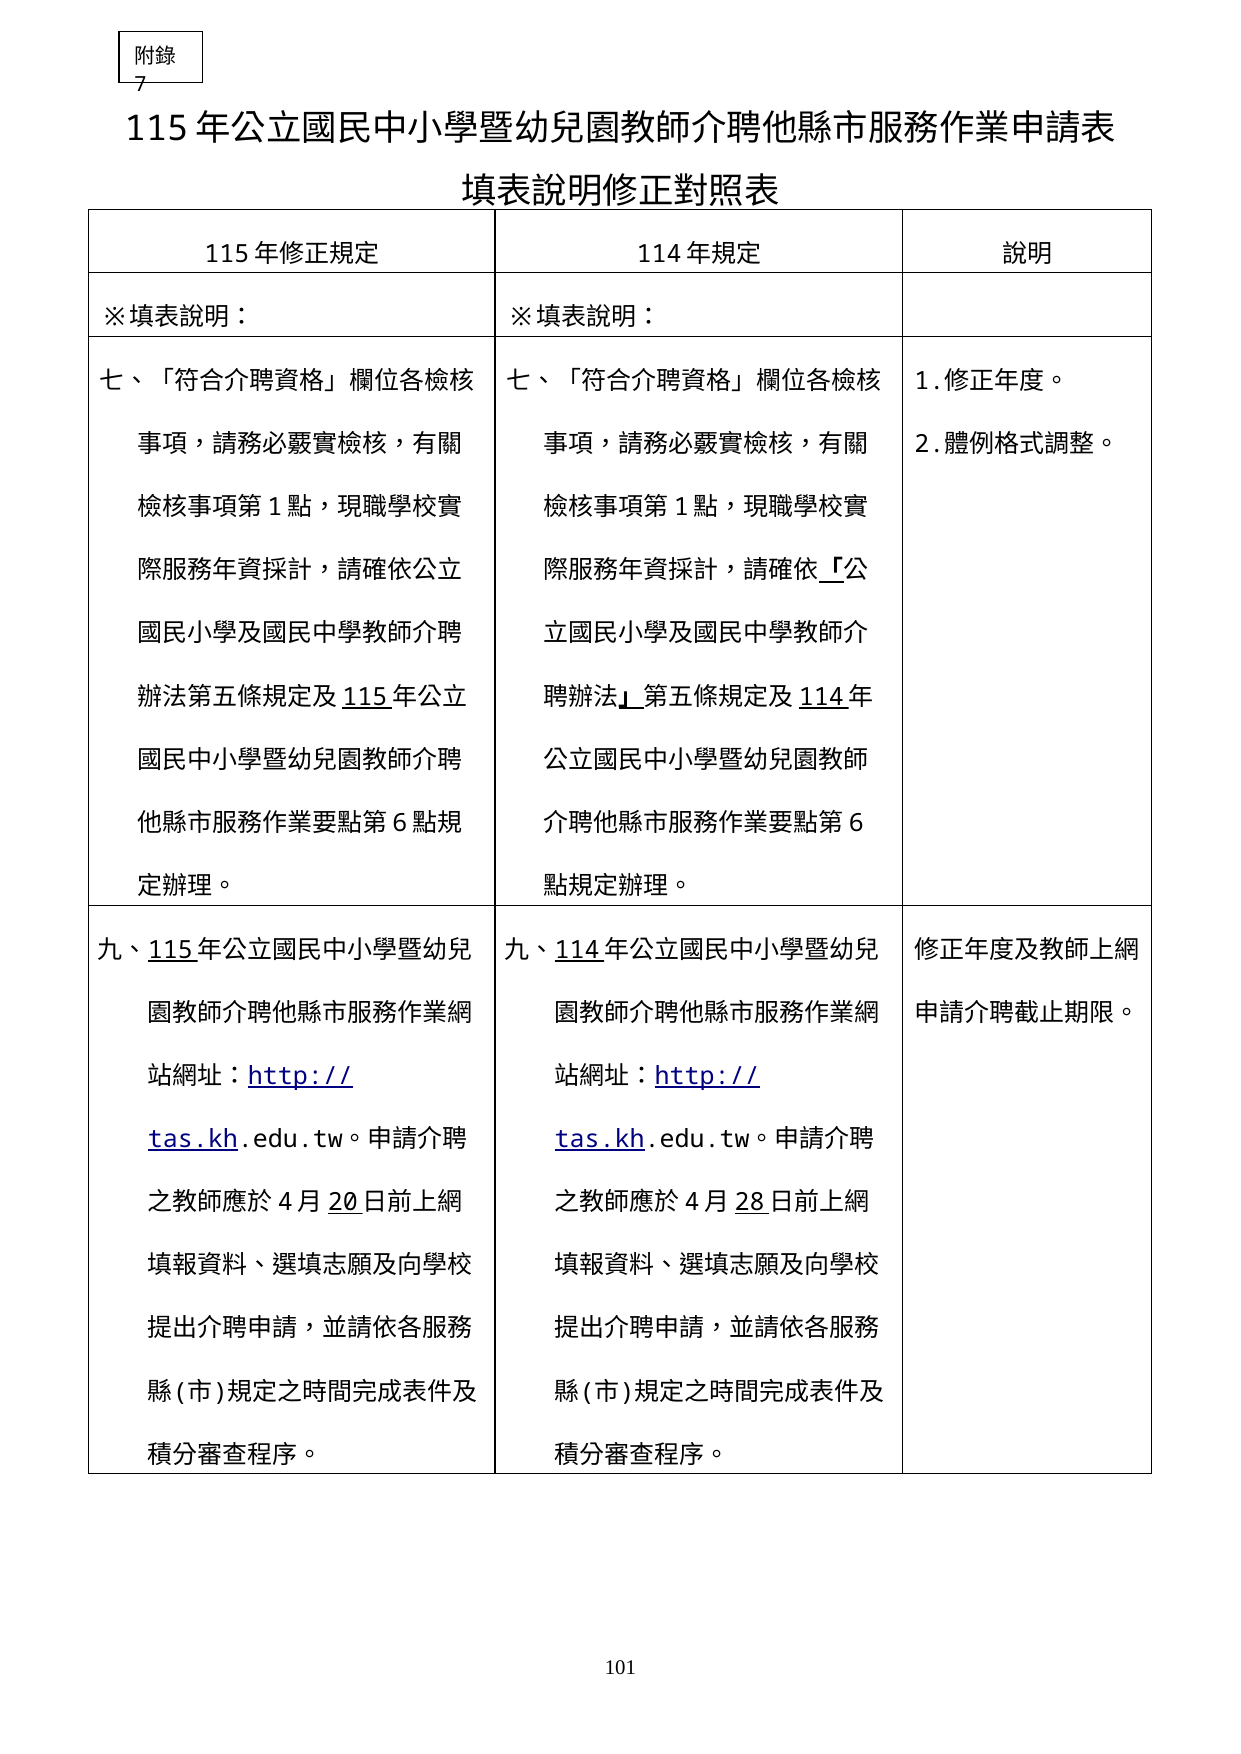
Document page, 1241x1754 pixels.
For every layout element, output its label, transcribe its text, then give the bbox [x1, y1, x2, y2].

table_cell 九、114年公立國民中小學暨幼兒園教師介聘他縣市服務作業網站網址：http://tas.kh.edu.tw。申請介聘之教師應於4月28日前上網填報資料、選填志願及向學校提出介聘申請，並請依各服務縣(市)規定之時間完成表件及積分審查程序。 [496, 906, 902, 1473]
table_cell 1.修正年度。 2.體例格式調整。 [903, 337, 1151, 904]
table_cell 九、115年公立國民中小學暨幼兒園教師介聘他縣市服務作業網站網址：http://tas.kh.edu.tw。申請介聘之教師應於4月20日前上網填報資料、選填志願及向學校提出介聘申請，並請依各服務縣(市)規定之時間完成表件及積分審查程序。 [89, 906, 494, 1473]
table_cell ※填表說明： [496, 273, 902, 336]
table_cell ※填表說明： [89, 273, 494, 336]
table_cell [903, 273, 1151, 336]
table_header 說明 [903, 210, 1151, 272]
table_cell 七、「符合介聘資格」欄位各檢核事項，請務必覈實檢核，有關檢核事項第1點，現職學校實際服務年資採計，請確依「公立國民小學及國民中學教師介聘辦法」第五條規定及114年公立國民中小學暨幼兒園教師介聘他縣市服務作業要點第6點規定辦理。 [496, 337, 902, 904]
text 115年公立國民中小學暨幼兒園教師介聘他縣市服務作業申請表填表說明修正對照表 [118, 84, 1122, 209]
table_header 115年修正規定 [89, 210, 494, 272]
table_cell 修正年度及教師上網申請介聘截止期限。 [903, 906, 1151, 1473]
table_header 114年規定 [496, 210, 902, 272]
table_cell 七、「符合介聘資格」欄位各檢核事項，請務必覈實檢核，有關檢核事項第1點，現職學校實際服務年資採計，請確依公立國民小學及國民中學教師介聘辦法第五條規定及115年公立國民中小學暨幼兒園教師介聘他縣市服務作業要點第6點規定辦理。 [89, 337, 494, 904]
